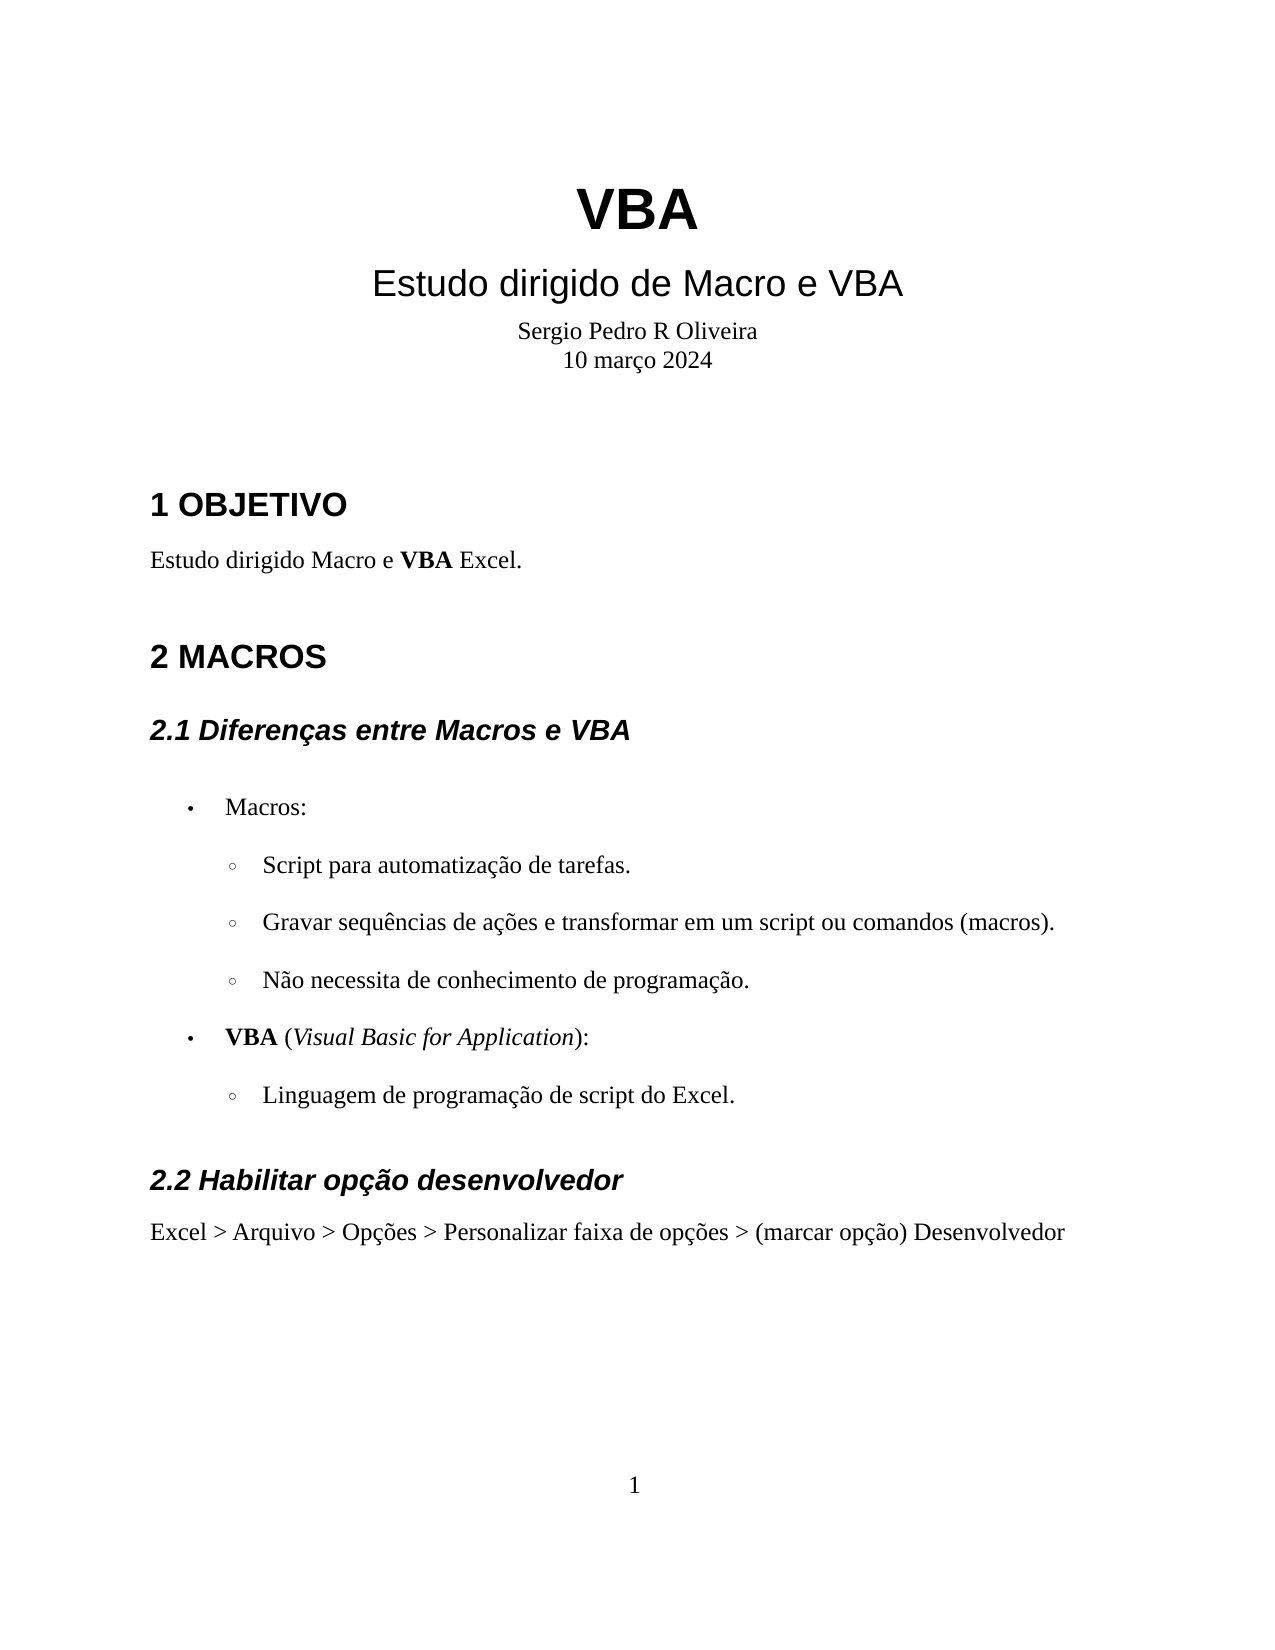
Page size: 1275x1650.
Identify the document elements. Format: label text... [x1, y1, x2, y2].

list Script para automatização de tarefas. [225, 850, 1125, 907]
title VBA [150, 175, 1125, 242]
text 10 março 2024 [150, 345, 1125, 374]
text Sergio Pedro R Oliveira [150, 316, 1125, 345]
list Macros: [187, 792, 1125, 850]
subtitle 1 OBJETIVO [150, 485, 1125, 524]
list VBA (Visual Basic for Application): [187, 1022, 1125, 1080]
subtitle Estudo dirigido de Macro e VBA [150, 261, 1125, 304]
subtitle 2.1 Diferenças entre Macros e VBA [150, 713, 1125, 780]
subtitle 2.2 Habilitar opção desenvolvedor [150, 1162, 1125, 1196]
list Linguagem de programação de script do Excel. [225, 1080, 1125, 1137]
text Estudo dirigido Macro e VBA Excel. [150, 545, 1125, 603]
list Não necessita de conhecimento de programação. [225, 965, 1125, 1022]
list Gravar sequências de ações e transformar em um script ou comandos (macros). [225, 907, 1125, 965]
text Excel > Arquivo > Opções > Personalizar faixa de opções > (marcar opção) Desenvolvedor [150, 1217, 1125, 1275]
subtitle 2 MACROS [150, 637, 1125, 675]
